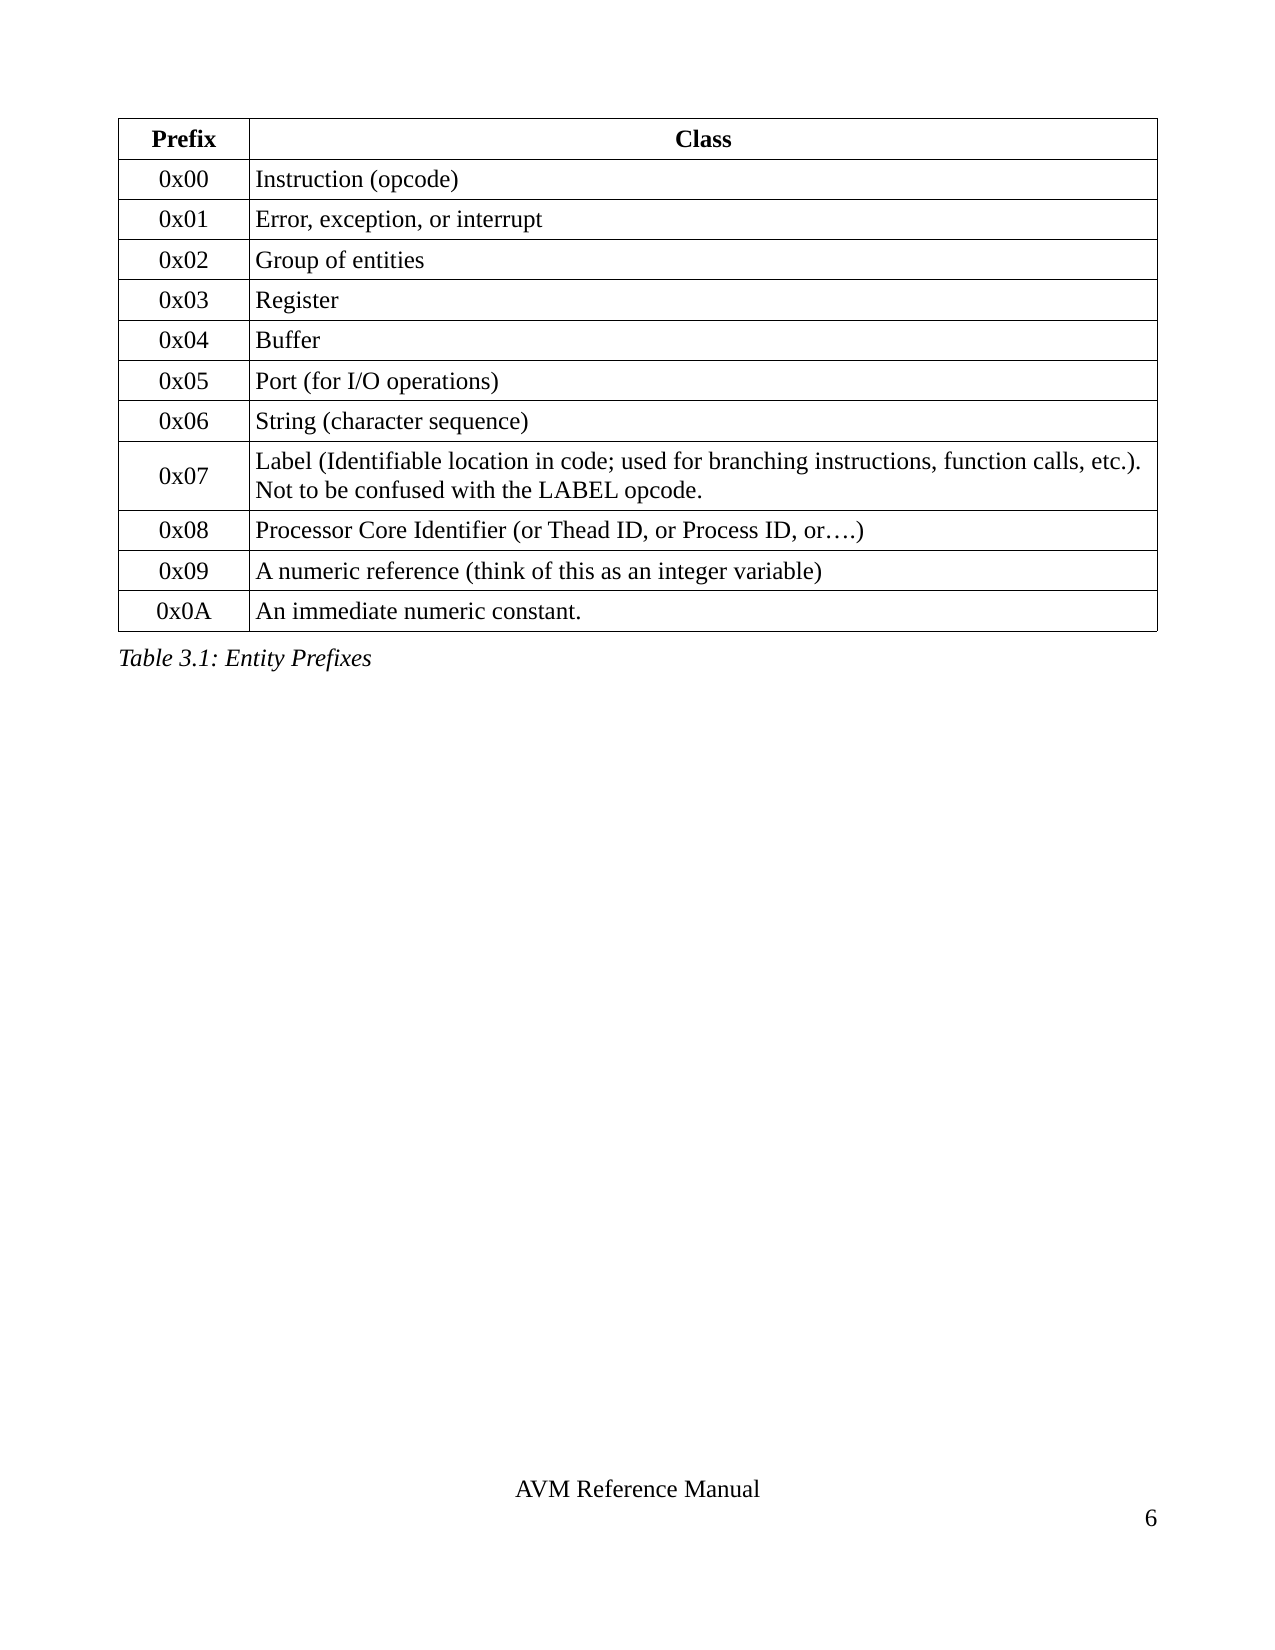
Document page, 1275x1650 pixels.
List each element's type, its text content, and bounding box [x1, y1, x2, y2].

table_cell 0x00 [119, 160, 249, 199]
text Table 3.1: Entity Prefixes [118, 643, 1157, 672]
table_cell Register [250, 280, 1157, 320]
table_cell 0x0A [119, 591, 249, 631]
table_header Prefix [119, 119, 249, 158]
table_cell Group of entities [250, 240, 1157, 279]
table_cell 0x07 [119, 442, 249, 510]
table_cell 0x06 [119, 401, 249, 441]
table_cell Instruction (opcode) [250, 160, 1157, 199]
table_cell Label (Identifiable location in code; used for branching instructions, function calls, etc.). Not to be confused with the LABEL opcode. [250, 442, 1157, 510]
table_cell A numeric reference (think of this as an integer variable) [250, 551, 1157, 590]
table_cell 0x09 [119, 551, 249, 590]
table_cell 0x08 [119, 511, 249, 550]
table_header Class [250, 119, 1157, 158]
table_cell Error, exception, or interrupt [250, 200, 1157, 239]
table_cell Processor Core Identifier (or Thead ID, or Process ID, or….) [250, 511, 1157, 550]
table_cell 0x04 [119, 321, 249, 360]
table_cell Buffer [250, 321, 1157, 360]
table_cell Port (for I/O operations) [250, 361, 1157, 400]
table_cell 0x05 [119, 361, 249, 400]
table_cell 0x03 [119, 280, 249, 320]
table_cell 0x02 [119, 240, 249, 279]
table_cell 0x01 [119, 200, 249, 239]
table_cell String (character sequence) [250, 401, 1157, 441]
table_cell An immediate numeric constant. [250, 591, 1157, 631]
